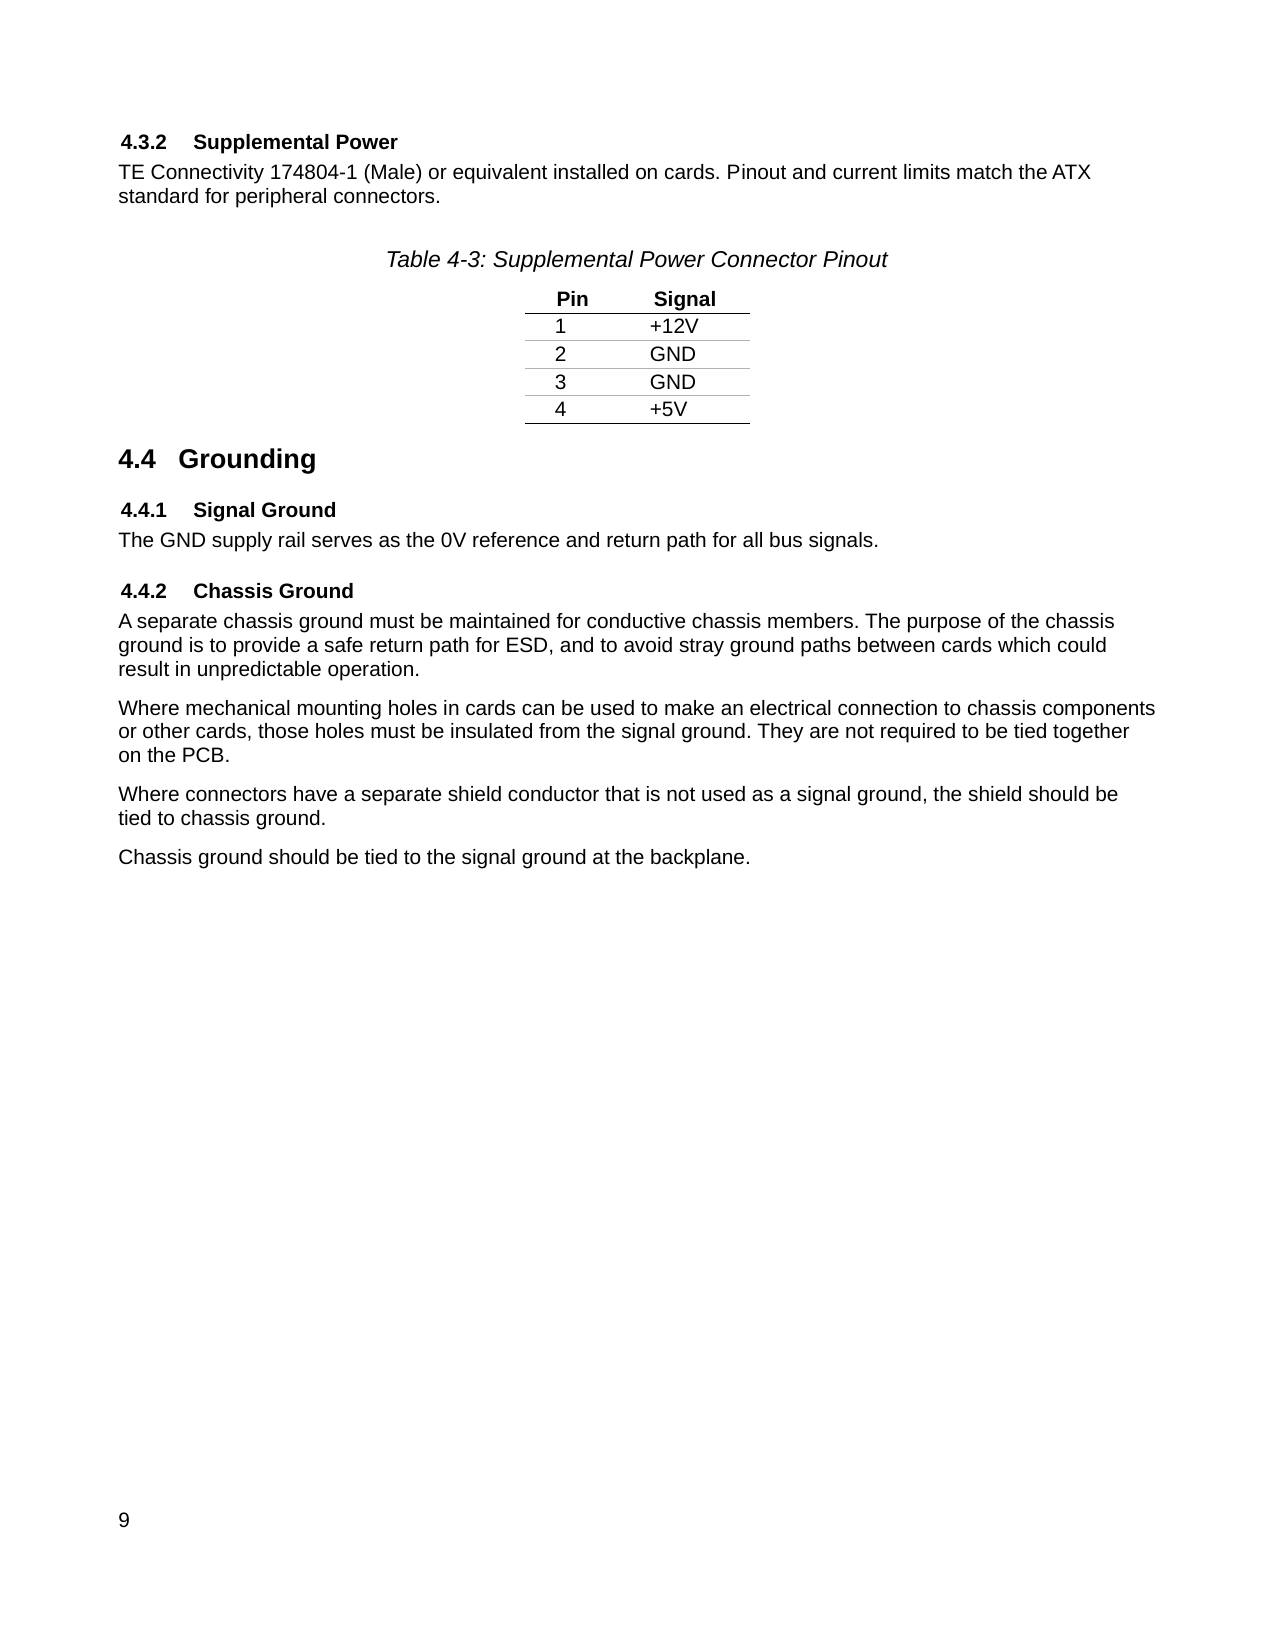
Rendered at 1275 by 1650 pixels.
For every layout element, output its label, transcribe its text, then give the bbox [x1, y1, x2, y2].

subtitle Chassis Ground [121, 579, 1157, 603]
table_cell GND [620, 369, 750, 395]
table_header Signal [620, 285, 750, 312]
text Where mechanical mounting holes in cards can be used to make an electrical connection to chassis components or other cards, those holes must be insulated from the signal ground. They are not required to be tied together on the PCB. [118, 695, 1157, 767]
table_cell +5V [620, 396, 750, 423]
text TE Connectivity 174804-1 (Male) or equivalent installed on cards. Pinout and current limits match the ATX standard for peripheral connectors. [118, 160, 1157, 208]
text Table 4-3: Supplemental Power Connector Pinout [118, 246, 1157, 272]
table_cell 1 [525, 314, 620, 340]
text A separate chassis ground must be maintained for conductive chassis members. The purpose of the chassis ground is to provide a safe return path for ESD, and to avoid stray ground paths between cards which could result in unpredictable operation. [118, 609, 1157, 681]
table_header Pin [525, 285, 620, 312]
table_cell 2 [525, 341, 620, 368]
text Chassis ground should be tied to the signal ground at the backplane. [118, 845, 1157, 869]
table_cell GND [620, 341, 750, 368]
table_cell +12V [620, 314, 750, 340]
subtitle Grounding [118, 443, 1157, 475]
subtitle Signal Ground [121, 498, 1157, 522]
text The GND supply rail serves as the 0V reference and return path for all bus signals. [118, 528, 1157, 552]
table_cell 4 [525, 396, 620, 423]
text Where connectors have a separate shield conductor that is not used as a signal ground, the shield should be tied to chassis ground. [118, 782, 1157, 830]
subtitle Supplemental Power [121, 130, 1157, 154]
table_cell 3 [525, 369, 620, 395]
